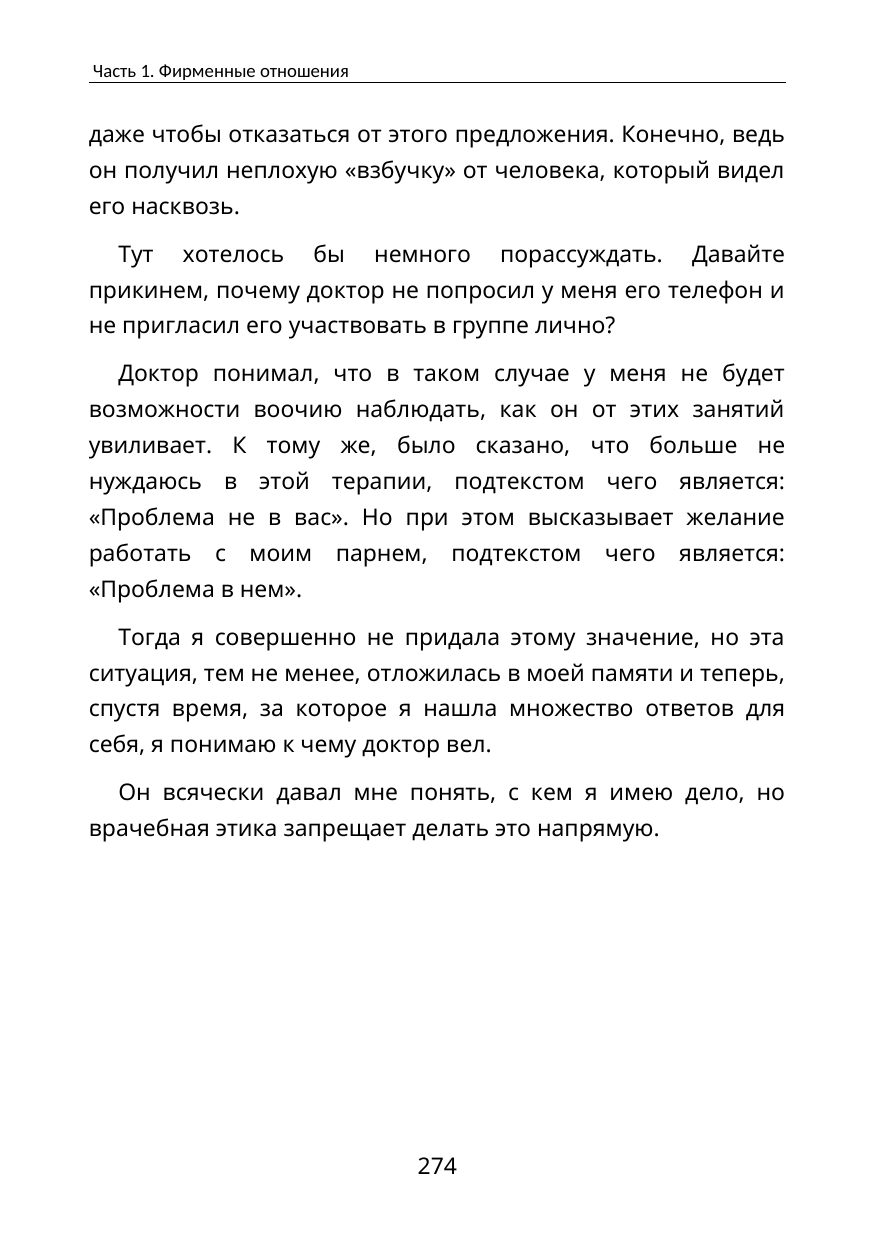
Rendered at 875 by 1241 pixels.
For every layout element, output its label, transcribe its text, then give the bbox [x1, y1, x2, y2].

text даже чтобы отказаться от этого предложения. Конечно, ведь он получил неплохую «взбучку» от человека, который видел его насквозь. [88, 118, 786, 221]
text Тут хотелось бы немного порассуждать. Давайте прикинем, почему доктор не попросил у меня его телефон и не пригласил его участвовать в группе лично? [88, 238, 786, 341]
text Тогда я совершенно не придала этому значение, но эта ситуация, тем не менее, отложилась в моей памяти и теперь, спустя время, за которое я нашла множество ответов для себя, я понимаю к чему доктор вел. [88, 621, 786, 759]
text Он всячески давал мне понять, с кем я имею дело, но врачебная этика запрещает делать это напрямую. [88, 776, 786, 843]
text Доктор понимал, что в таком случае у меня не будет возможности воочию наблюдать, как он от этих занятий увиливает. К тому же, было сказано, что больше не нуждаюсь в этой терапии, подтекстом чего является: «Проблема не в вас». Но при этом высказывает желание работать с моим парнем, подтекстом чего является: «Проблема в нем». [88, 357, 786, 604]
